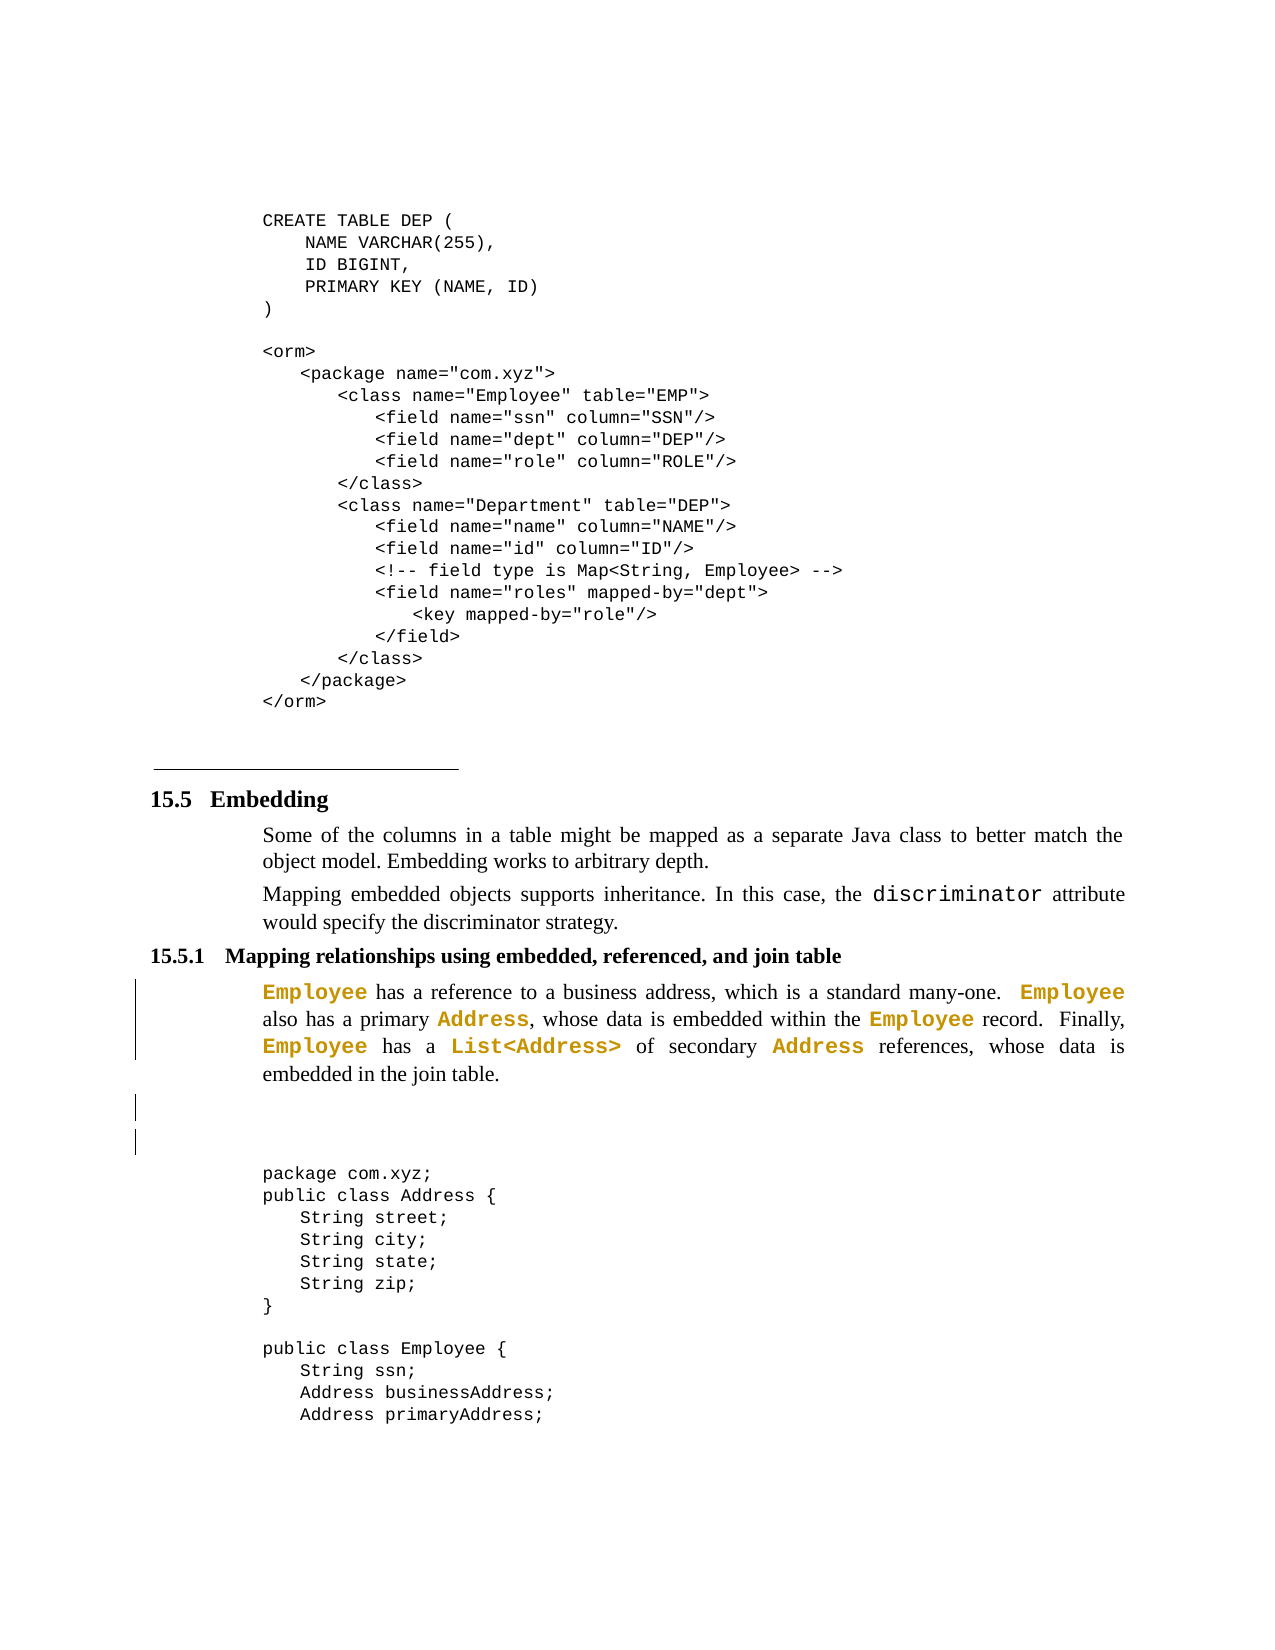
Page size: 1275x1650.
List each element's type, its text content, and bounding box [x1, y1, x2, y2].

text Employee has a reference to a business address, which is a standard many-one. Employee also has a primary Address, whose data is embedded within the Employee record. Finally, Employee has a List<Address> of secondary Address references, whose data is embedded in the join table. [262, 979, 1125, 1086]
text <package name="com.xyz"> [262, 363, 1125, 385]
text String ssn; [262, 1360, 1125, 1382]
text </package> [262, 669, 1125, 691]
text public class Employee { [262, 1338, 1125, 1360]
text <field name="roles" mapped-by="dept"> [262, 582, 1125, 604]
text </class> [262, 647, 1125, 669]
text package com.xyz; [262, 1163, 1125, 1185]
subtitle Embedding [150, 785, 1125, 813]
subtitle Mapping relationships using embedded, referenced, and join table [150, 943, 1125, 969]
text } [262, 1294, 1125, 1316]
text ) [262, 297, 1125, 319]
text <orm> [262, 341, 1125, 363]
text CREATE TABLE DEP ( [262, 210, 1125, 232]
text <field name="role" column="ROLE"/> [262, 451, 1125, 472]
text <field name="dept" column="DEP"/> [262, 429, 1125, 451]
text </field> [262, 626, 1125, 647]
text String zip; [262, 1273, 1125, 1294]
text <class name="Employee" table="EMP"> [262, 385, 1125, 407]
text Address businessAddress; [262, 1382, 1125, 1404]
text public class Address { [262, 1185, 1125, 1207]
text ID BIGINT, [262, 254, 1125, 276]
text <key mapped-by="role"/> [262, 604, 1125, 626]
text NAME VARCHAR(255), [262, 232, 1125, 254]
text String street; [262, 1207, 1125, 1229]
text Address primaryAddress; [262, 1404, 1125, 1426]
text Mapping embedded objects supports inheritance. In this case, the discriminator attribute would specify the discriminator strategy. [262, 881, 1125, 934]
text <field name="ssn" column="SSN"/> [262, 407, 1125, 429]
text <field name="id" column="ID"/> [262, 538, 1125, 560]
text <class name="Department" table="DEP"> [262, 494, 1125, 516]
text <field name="name" column="NAME"/> [262, 516, 1125, 538]
text </class> [262, 472, 1125, 494]
text PRIMARY KEY (NAME, ID) [262, 276, 1125, 297]
text String city; [262, 1229, 1125, 1251]
text Some of the columns in a table might be mapped as a separate Java class to better match the object model. Embedding works to arbitrary depth. [262, 821, 1125, 873]
text String state; [262, 1251, 1125, 1273]
text </orm> [262, 691, 1125, 713]
text <!-- field type is Map<String, Employee> --> [262, 560, 1125, 582]
